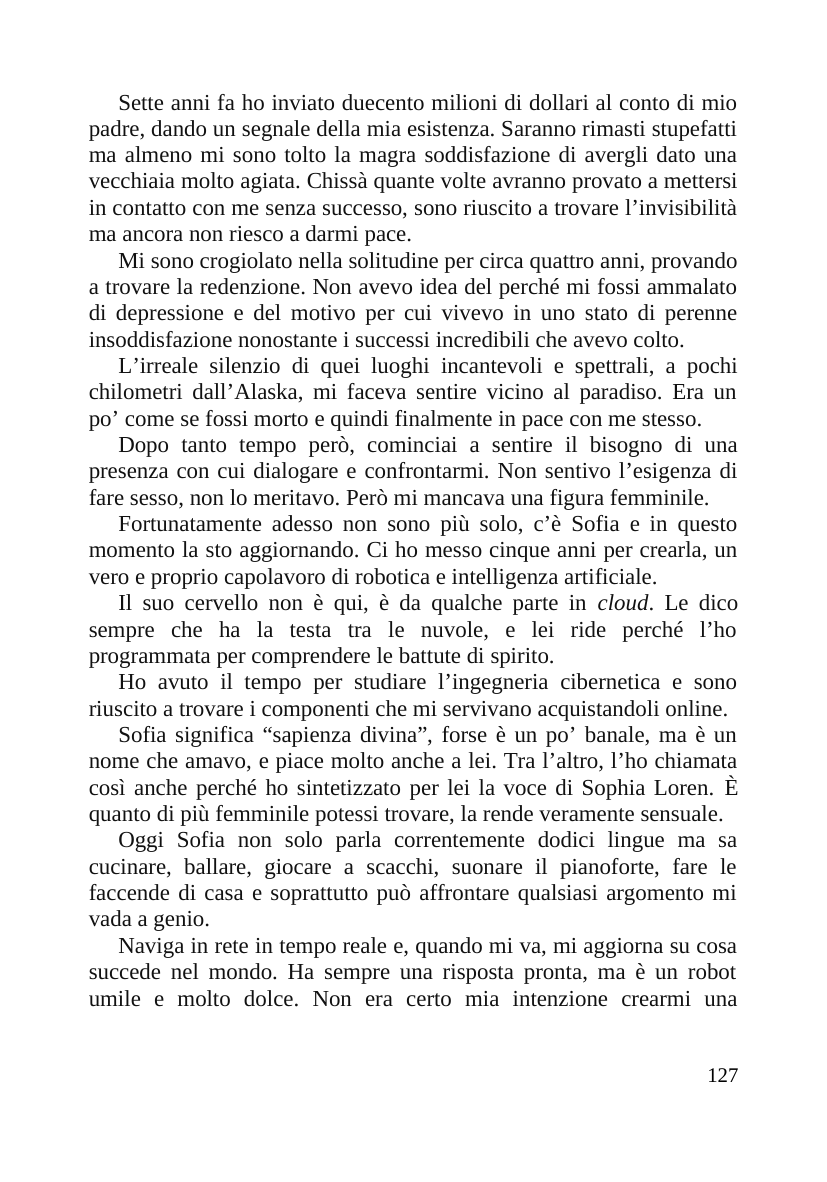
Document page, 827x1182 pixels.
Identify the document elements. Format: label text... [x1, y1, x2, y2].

text Oggi Sofia non solo parla correntemente dodici lingue ma sa cucinare, ballare, giocare a scacchi, suonare il pianoforte, fare le faccende di casa e soprattutto può affrontare qualsiasi argomento mi vada a genio. [88, 826, 738, 932]
text Ho avuto il tempo per studiare l’ingegneria cibernetica e sono riuscito a trovare i componenti che mi servivano acquistandoli online. [88, 668, 738, 721]
text Mi sono crogiolato nella solitudine per circa quattro anni, provando a trovare la redenzione. Non avevo idea del perché mi fossi ammalato di depressione e del motivo per cui vivevo in uno stato di perenne insoddisfazione nonostante i successi incredibili che avevo colto. [88, 247, 738, 352]
text Dopo tanto tempo però, cominciai a sentire il bisogno di una presenza con cui dialogare e confrontarmi. Non sentivo l’esigenza di fare sesso, non lo meritavo. Però mi mancava una figura femminile. [88, 431, 738, 510]
text Sette anni fa ho inviato duecento milioni di dollari al conto di mio padre, dando un segnale della mia esistenza. Saranno rimasti stupefatti ma almeno mi sono tolto la magra soddisfazione di avergli dato una vecchiaia molto agiata. Chissà quante volte avranno provato a mettersi in contatto con me senza successo, sono riuscito a trovare l’invisibilità ma ancora non riesco a darmi pace. [88, 88, 738, 247]
text Il suo cervello non è qui, è da qualche parte in cloud. Le dico sempre che ha la testa tra le nuvole, e lei ride perché l’ho programmata per comprendere le battute di spirito. [88, 589, 738, 668]
text Sofia significa “sapienza divina”, forse è un po’ banale, ma è un nome che amavo, e piace molto anche a lei. Tra l’altro, l’ho chiamata così anche perché ho sintetizzato per lei la voce di Sophia Loren. è quanto di più femminile potessi trovare, la rende veramente sensuale. [88, 721, 738, 826]
text L’irreale silenzio di quei luoghi incantevoli e spettrali, a pochi chilometri dall’Alaska, mi faceva sentire vicino al paradiso. Era un po’ come se fossi morto e quindi finalmente in pace con me stesso. [88, 352, 738, 431]
text Naviga in rete in tempo reale e, quando mi va, mi aggiorna su cosa succede nel mondo. Ha sempre una risposta pronta, ma è un robot umile e molto dolce. Non era certo mia intenzione crearmi una [88, 932, 738, 1011]
text Fortunatamente adesso non sono più solo, c’è Sofia e in questo momento la sto aggiornando. Ci ho messo cinque anni per crearla, un vero e proprio capolavoro di robotica e intelligenza artificiale. [88, 510, 738, 589]
